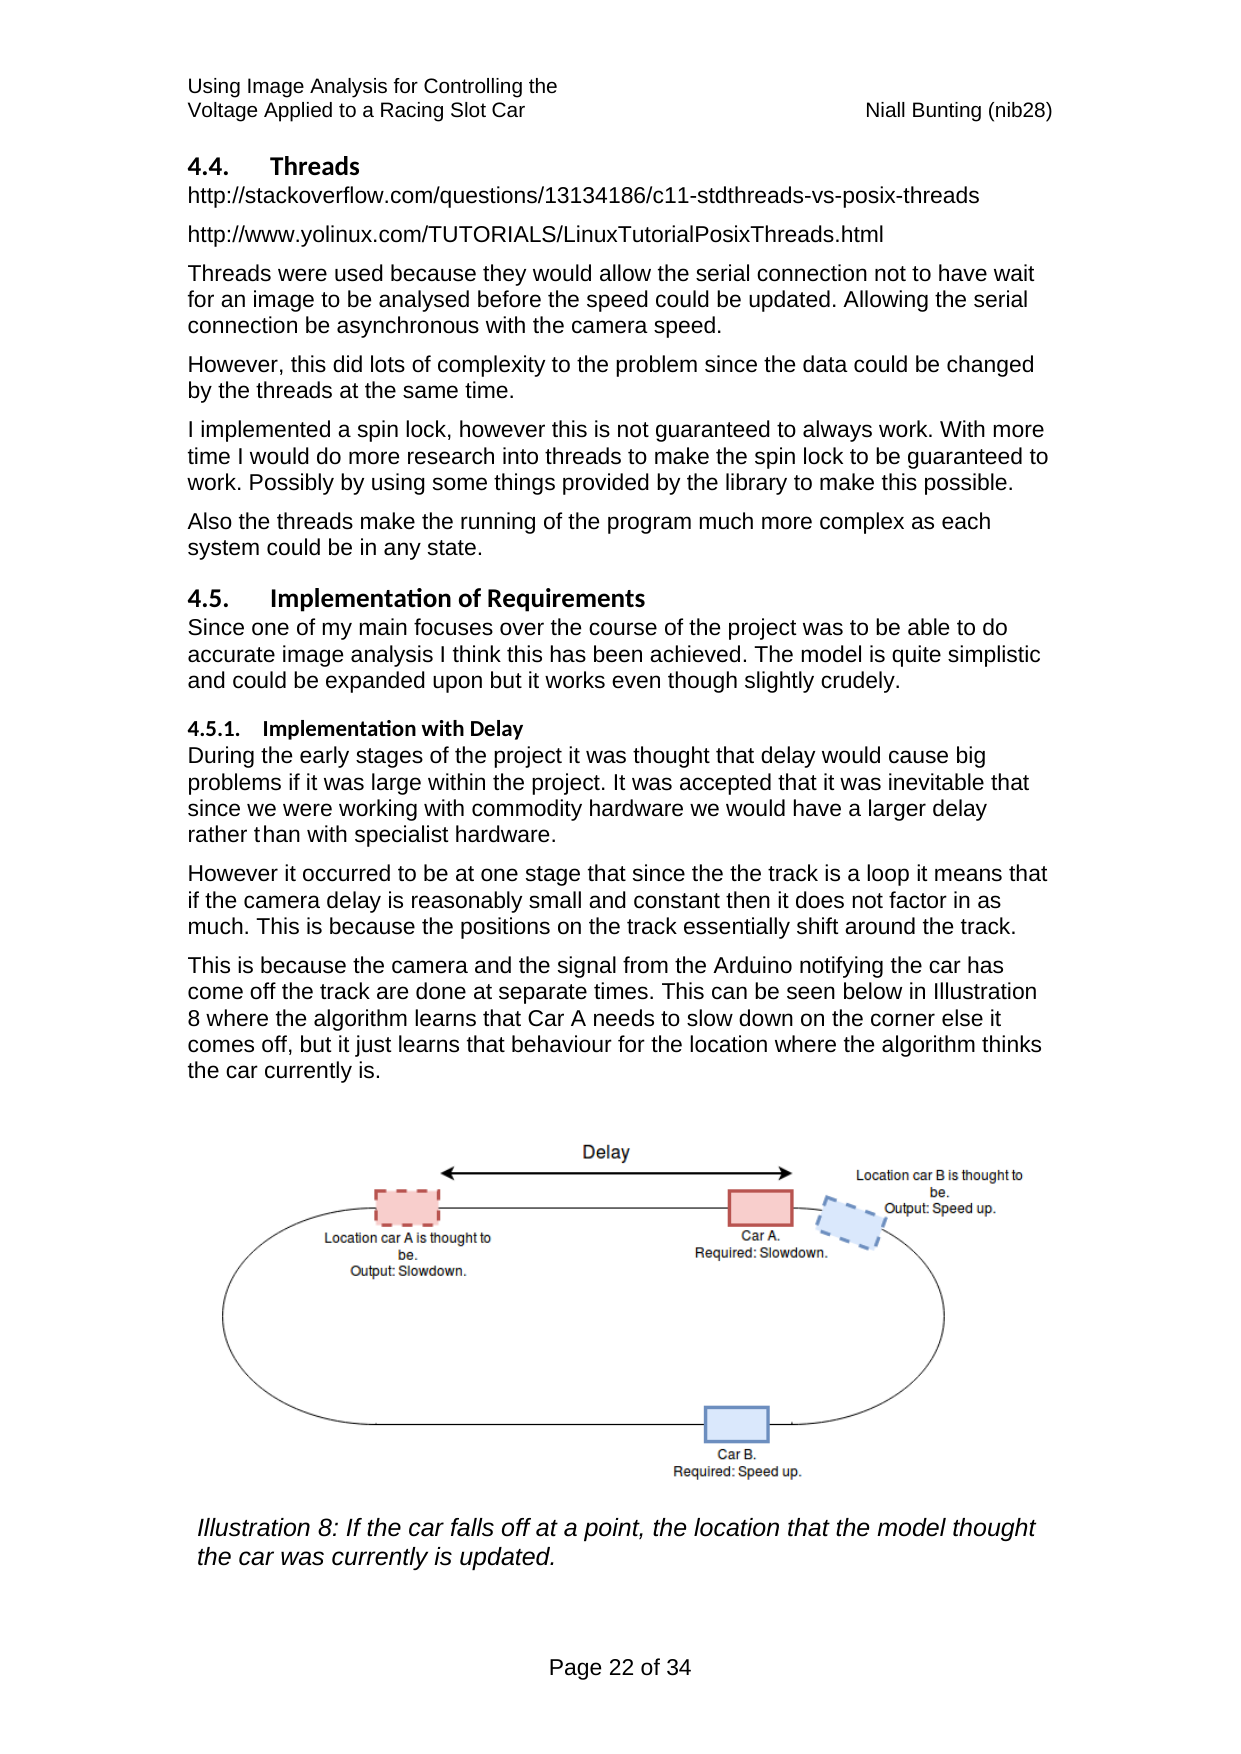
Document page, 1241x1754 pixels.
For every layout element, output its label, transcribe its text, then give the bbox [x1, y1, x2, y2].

text http://www.yolinux.com/TUTORIALS/LinuxTutorialPosixThreads.html [187, 221, 1053, 247]
text Also the threads make the running of the program much more complex as each system could be in any state. [187, 508, 1053, 561]
text http://stackoverflow.com/questions/13134186/c11-stdthreads-vs-posix-threads [187, 182, 1053, 208]
text This is because the camera and the signal from the Arduino notifying the car has come off the track are done at separate times. This can be seen below in Illustration 8 where the algorithm learns that Car A needs to slow down on the corner else it comes off, but it just learns that behaviour for the location where the algorithm thinks the car currently is. [187, 952, 1053, 1083]
subtitle Implementation with Delay [187, 714, 1053, 742]
text However, this did lots of complexity to the problem since the data could be changed by the threads at the same time. [187, 351, 1053, 404]
subtitle Implementation of Requirements [187, 581, 1053, 614]
text Since one of my main focuses over the course of the project was to be able to do accurate image analysis I think this has been achieved. The model is quite simplistic and could be expanded upon but it works even though slightly crudely. [187, 614, 1053, 693]
text Threads were used because they would allow the serial connection not to have wait for an image to be analysed before the speed could be updated. Allowing the serial connection be asynchronous with the camera speed. [187, 259, 1053, 338]
picture [196, 1114, 1063, 1514]
text However it occurred to be at one stage that since the the track is a loop it means that if the camera delay is reasonably small and constant then it does not factor in as much. This is because the positions on the track essentially shift around the track. [187, 860, 1053, 939]
text During the early stages of the project it was thought that delay would cause big problems if it was large within the project. It was accepted that it was inevitable that since we were working with commodity hardware we would have a larger delay rather t han with specialist hardware. [187, 742, 1053, 848]
text Illustration 8: If the car falls off at a point, the location that the model thought the car was currently is updated. [197, 1514, 1062, 1571]
subtitle Threads [187, 149, 1053, 182]
text I implemented a spin lock, however this is not guaranteed to always work. With more time I would do more research into threads to make the spin lock to be guaranteed to work. Possibly by using some things provided by the library to make this possible. [187, 416, 1053, 495]
